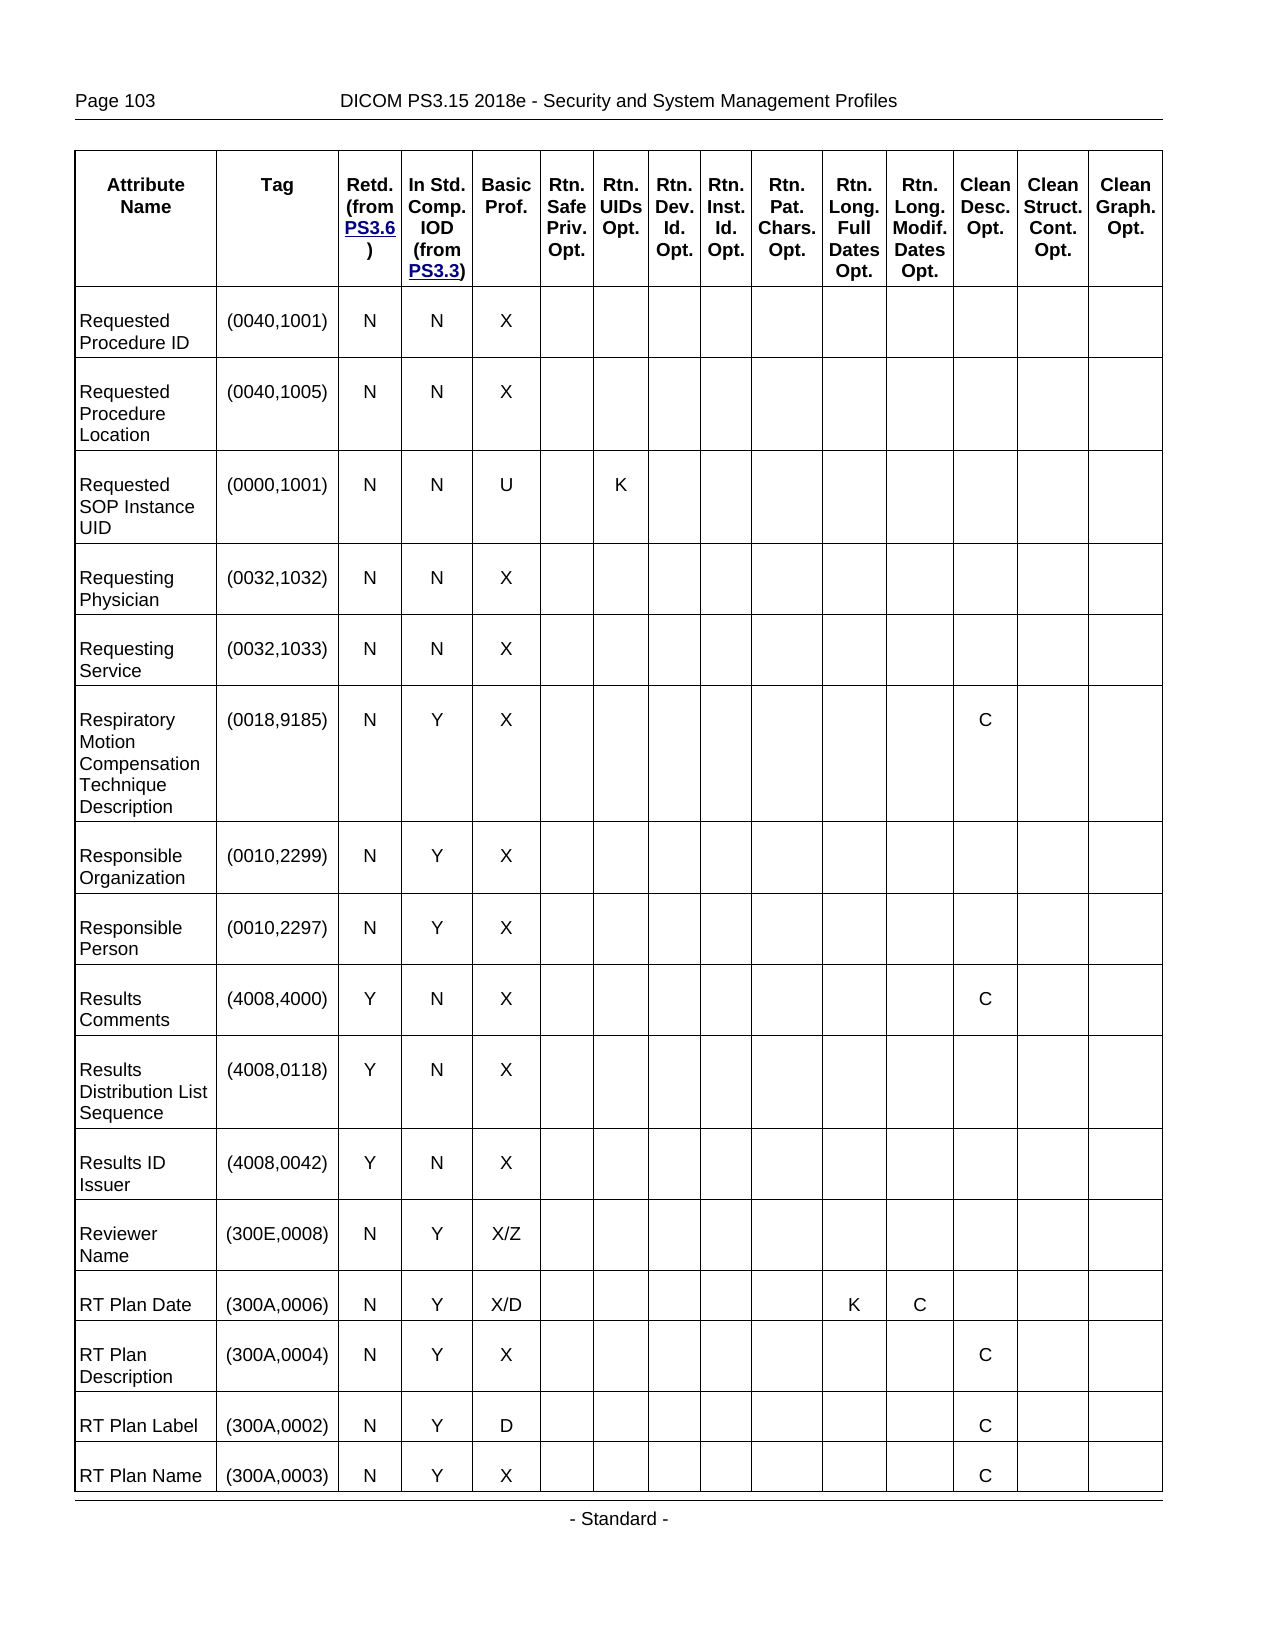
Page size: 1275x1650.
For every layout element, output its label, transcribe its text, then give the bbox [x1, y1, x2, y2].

table_cell (300A,0003) [217, 1442, 338, 1491]
table_cell [823, 894, 886, 964]
table_cell [649, 287, 700, 357]
table_cell [1089, 1036, 1162, 1128]
table_cell [823, 451, 886, 543]
table_cell N [339, 1271, 401, 1320]
table_cell [954, 451, 1017, 543]
table_cell [752, 1392, 822, 1441]
table_cell [1089, 822, 1162, 892]
table_cell [752, 1200, 822, 1270]
table_cell [701, 358, 751, 450]
table_cell [541, 1321, 593, 1391]
table_cell [752, 894, 822, 964]
table_cell (0018,9185) [217, 686, 338, 821]
table_cell Y [339, 1036, 401, 1128]
table_cell [887, 686, 953, 821]
table_cell [594, 1036, 648, 1128]
table_cell [1018, 822, 1088, 892]
table_header Rtn. Inst. Id. Opt. [701, 151, 751, 286]
table_cell Respiratory Motion Compensation Technique Description [76, 686, 216, 821]
table_cell [594, 1271, 648, 1320]
table_header Basic Prof. [473, 151, 540, 286]
table_cell X [473, 894, 540, 964]
table_cell [701, 686, 751, 821]
table_header Rtn. UIDs Opt. [594, 151, 648, 286]
table_cell [594, 1200, 648, 1270]
table_cell [649, 686, 700, 821]
table_header Clean Graph. Opt. [1089, 151, 1162, 286]
table_cell (300A,0006) [217, 1271, 338, 1320]
table_cell (4008,0118) [217, 1036, 338, 1128]
table_cell [752, 358, 822, 450]
table_cell Y [402, 1271, 472, 1320]
table_cell [954, 1271, 1017, 1320]
table_cell N [402, 451, 472, 543]
table_cell [954, 287, 1017, 357]
table_cell [701, 1200, 751, 1270]
table_cell [887, 1442, 953, 1491]
table_cell RT Plan Name [76, 1442, 216, 1491]
table_cell C [954, 1442, 1017, 1491]
table_cell [887, 544, 953, 614]
table_cell [823, 287, 886, 357]
table_cell [594, 615, 648, 685]
table_header Rtn. Safe Priv. Opt. [541, 151, 593, 286]
table_cell [823, 358, 886, 450]
table_cell RT Plan Date [76, 1271, 216, 1320]
table_cell [1018, 1442, 1088, 1491]
table_cell [701, 615, 751, 685]
table_cell N [339, 358, 401, 450]
table_cell N [339, 686, 401, 821]
table_header In Std. Comp. IOD (from PS3.3) [402, 151, 472, 286]
table_cell [1018, 544, 1088, 614]
table_cell [649, 965, 700, 1035]
table_cell K [823, 1271, 886, 1320]
table_cell C [954, 1321, 1017, 1391]
table_cell [701, 1036, 751, 1128]
table_cell [752, 451, 822, 543]
table_cell X [473, 615, 540, 685]
table_cell [594, 1321, 648, 1391]
table_cell [1018, 1392, 1088, 1441]
table_cell Y [402, 1200, 472, 1270]
table_cell [954, 822, 1017, 892]
table_cell [1018, 615, 1088, 685]
table_cell [752, 686, 822, 821]
table_cell [649, 1200, 700, 1270]
table_cell [823, 1392, 886, 1441]
table_cell [541, 451, 593, 543]
table_cell X [473, 1129, 540, 1199]
table_cell N [402, 1036, 472, 1128]
table_cell [752, 615, 822, 685]
table_cell [1089, 1321, 1162, 1391]
table_header Retd. (from PS3.6) [339, 151, 401, 286]
table_cell Results Distribution List Sequence [76, 1036, 216, 1128]
table_cell [594, 544, 648, 614]
table_cell (0032,1033) [217, 615, 338, 685]
table_cell [649, 544, 700, 614]
table_cell X [473, 686, 540, 821]
table_cell [541, 1392, 593, 1441]
table_cell [1089, 1200, 1162, 1270]
table_cell [541, 686, 593, 821]
table_cell [541, 1442, 593, 1491]
table_cell [887, 894, 953, 964]
table_cell [887, 1392, 953, 1441]
table_cell [701, 1129, 751, 1199]
table_cell Y [402, 1442, 472, 1491]
table_cell [649, 358, 700, 450]
table_cell N [339, 1442, 401, 1491]
table_cell [752, 965, 822, 1035]
table_cell (0040,1005) [217, 358, 338, 450]
table_cell Y [402, 1392, 472, 1441]
table_cell N [402, 287, 472, 357]
table_cell Requested Procedure Location [76, 358, 216, 450]
table_cell [1018, 965, 1088, 1035]
table_cell C [887, 1271, 953, 1320]
table_cell [954, 544, 1017, 614]
table_header Clean Desc. Opt. [954, 151, 1017, 286]
table_cell [701, 451, 751, 543]
table_cell [594, 894, 648, 964]
table_cell [1018, 287, 1088, 357]
table_cell Results Comments [76, 965, 216, 1035]
table_cell [1089, 544, 1162, 614]
table_cell [954, 1200, 1017, 1270]
table_cell X [473, 822, 540, 892]
table_cell [887, 615, 953, 685]
table_cell (300A,0002) [217, 1392, 338, 1441]
table_cell [823, 544, 886, 614]
table_cell [954, 894, 1017, 964]
table_cell [541, 358, 593, 450]
table_cell [823, 1200, 886, 1270]
table_cell [1089, 686, 1162, 821]
table_cell [1089, 451, 1162, 543]
table_cell [1018, 1036, 1088, 1128]
table_cell Y [402, 894, 472, 964]
table_cell [701, 822, 751, 892]
table_cell [649, 451, 700, 543]
table_cell Y [339, 965, 401, 1035]
table_cell [594, 1392, 648, 1441]
table_cell [954, 1036, 1017, 1128]
table_cell N [402, 358, 472, 450]
table_cell Responsible Organization [76, 822, 216, 892]
table_cell [1089, 615, 1162, 685]
table_cell [649, 1036, 700, 1128]
table_cell [1089, 358, 1162, 450]
table_cell N [339, 822, 401, 892]
table_cell Y [339, 1129, 401, 1199]
table_cell X [473, 1321, 540, 1391]
table_cell N [339, 544, 401, 614]
table_cell C [954, 1392, 1017, 1441]
table_cell [541, 544, 593, 614]
table_cell X [473, 1442, 540, 1491]
table_cell [1018, 1321, 1088, 1391]
table_cell [649, 1321, 700, 1391]
table_cell Requesting Physician [76, 544, 216, 614]
table_cell (4008,0042) [217, 1129, 338, 1199]
table_cell N [402, 965, 472, 1035]
table_cell [823, 1129, 886, 1199]
table_cell [701, 287, 751, 357]
table_cell K [594, 451, 648, 543]
table_cell [887, 822, 953, 892]
table_cell N [339, 615, 401, 685]
table_cell [649, 1442, 700, 1491]
table_header Rtn. Pat. Chars. Opt. [752, 151, 822, 286]
table_cell [752, 544, 822, 614]
table_cell [541, 615, 593, 685]
table_cell [594, 1442, 648, 1491]
table_cell [752, 1321, 822, 1391]
table_cell [823, 822, 886, 892]
table_cell [1018, 894, 1088, 964]
table_cell RT Plan Label [76, 1392, 216, 1441]
table_cell [541, 822, 593, 892]
table_cell [701, 1442, 751, 1491]
table_cell [752, 1036, 822, 1128]
table_cell [752, 287, 822, 357]
table_cell Results ID Issuer [76, 1129, 216, 1199]
table_cell [594, 358, 648, 450]
table_cell [649, 822, 700, 892]
table_header Rtn. Dev. Id. Opt. [649, 151, 700, 286]
table_cell N [402, 544, 472, 614]
table_cell (0010,2299) [217, 822, 338, 892]
table_cell [1089, 1129, 1162, 1199]
table_cell X [473, 544, 540, 614]
table_cell [752, 822, 822, 892]
table_cell RT Plan Description [76, 1321, 216, 1391]
table_cell [541, 1036, 593, 1128]
table_header Attribute Name [76, 151, 216, 286]
table_cell [1018, 1200, 1088, 1270]
table_cell [887, 1321, 953, 1391]
table_cell N [339, 894, 401, 964]
table_cell (0040,1001) [217, 287, 338, 357]
table_cell [1018, 1129, 1088, 1199]
table_cell [541, 1200, 593, 1270]
table_cell X [473, 1036, 540, 1128]
table_cell [752, 1271, 822, 1320]
table_cell (0010,2297) [217, 894, 338, 964]
table_cell [701, 1271, 751, 1320]
table_cell N [339, 1321, 401, 1391]
table_cell [1089, 1392, 1162, 1441]
table_cell [701, 965, 751, 1035]
table_cell [649, 894, 700, 964]
table_cell [887, 1129, 953, 1199]
table_cell X [473, 358, 540, 450]
table_cell [823, 1321, 886, 1391]
table_cell [1018, 451, 1088, 543]
table_cell (300E,0008) [217, 1200, 338, 1270]
table_cell D [473, 1392, 540, 1441]
table_cell N [339, 1200, 401, 1270]
table_cell [594, 822, 648, 892]
table_cell [594, 965, 648, 1035]
table_cell (0000,1001) [217, 451, 338, 543]
table_cell [823, 1036, 886, 1128]
table_cell N [339, 451, 401, 543]
table_cell [823, 615, 886, 685]
table_cell Y [402, 1321, 472, 1391]
table_cell [1018, 358, 1088, 450]
table_cell [649, 1271, 700, 1320]
table_cell [701, 894, 751, 964]
table_cell [701, 544, 751, 614]
table_cell [752, 1442, 822, 1491]
table_cell [887, 287, 953, 357]
table_cell Y [402, 686, 472, 821]
table_cell [701, 1321, 751, 1391]
table_header Clean Struct. Cont. Opt. [1018, 151, 1088, 286]
table_cell C [954, 686, 1017, 821]
table_cell X/D [473, 1271, 540, 1320]
table_cell [823, 965, 886, 1035]
table_cell [887, 451, 953, 543]
table_cell [541, 1271, 593, 1320]
table_cell [954, 1129, 1017, 1199]
table_cell [887, 1200, 953, 1270]
table_cell [954, 358, 1017, 450]
table_cell [594, 686, 648, 821]
table_header Tag [217, 151, 338, 286]
table_cell Requesting Service [76, 615, 216, 685]
table_cell [701, 1392, 751, 1441]
table_cell X/Z [473, 1200, 540, 1270]
table_cell [887, 358, 953, 450]
table_cell [1089, 965, 1162, 1035]
table_cell X [473, 287, 540, 357]
table_cell [649, 1392, 700, 1441]
table_cell [594, 287, 648, 357]
table_cell [541, 1129, 593, 1199]
table_cell N [402, 1129, 472, 1199]
table_cell [887, 1036, 953, 1128]
table_cell [887, 965, 953, 1035]
table_cell [1018, 1271, 1088, 1320]
table_cell [823, 686, 886, 821]
table_cell [1089, 287, 1162, 357]
table_cell [752, 1129, 822, 1199]
table_cell C [954, 965, 1017, 1035]
table_cell [954, 615, 1017, 685]
table_cell [541, 894, 593, 964]
table_header Rtn. Long. Modif. Dates Opt. [887, 151, 953, 286]
table_cell Y [402, 822, 472, 892]
table_cell N [339, 287, 401, 357]
table_cell Requested Procedure ID [76, 287, 216, 357]
table_cell N [402, 615, 472, 685]
table_cell Requested SOP Instance UID [76, 451, 216, 543]
table_cell (4008,4000) [217, 965, 338, 1035]
table_cell [541, 965, 593, 1035]
table_cell Reviewer Name [76, 1200, 216, 1270]
table_cell [1089, 1442, 1162, 1491]
table_cell X [473, 965, 540, 1035]
table_cell [649, 1129, 700, 1199]
table_cell [1089, 1271, 1162, 1320]
table_header Rtn. Long. Full Dates Opt. [823, 151, 886, 286]
table_cell (0032,1032) [217, 544, 338, 614]
table_cell [649, 615, 700, 685]
table_cell (300A,0004) [217, 1321, 338, 1391]
table_cell [823, 1442, 886, 1491]
table_cell [1089, 894, 1162, 964]
table_cell [1018, 686, 1088, 821]
table_cell Responsible Person [76, 894, 216, 964]
table_cell N [339, 1392, 401, 1441]
table_cell U [473, 451, 540, 543]
table_cell [594, 1129, 648, 1199]
table_cell [541, 287, 593, 357]
